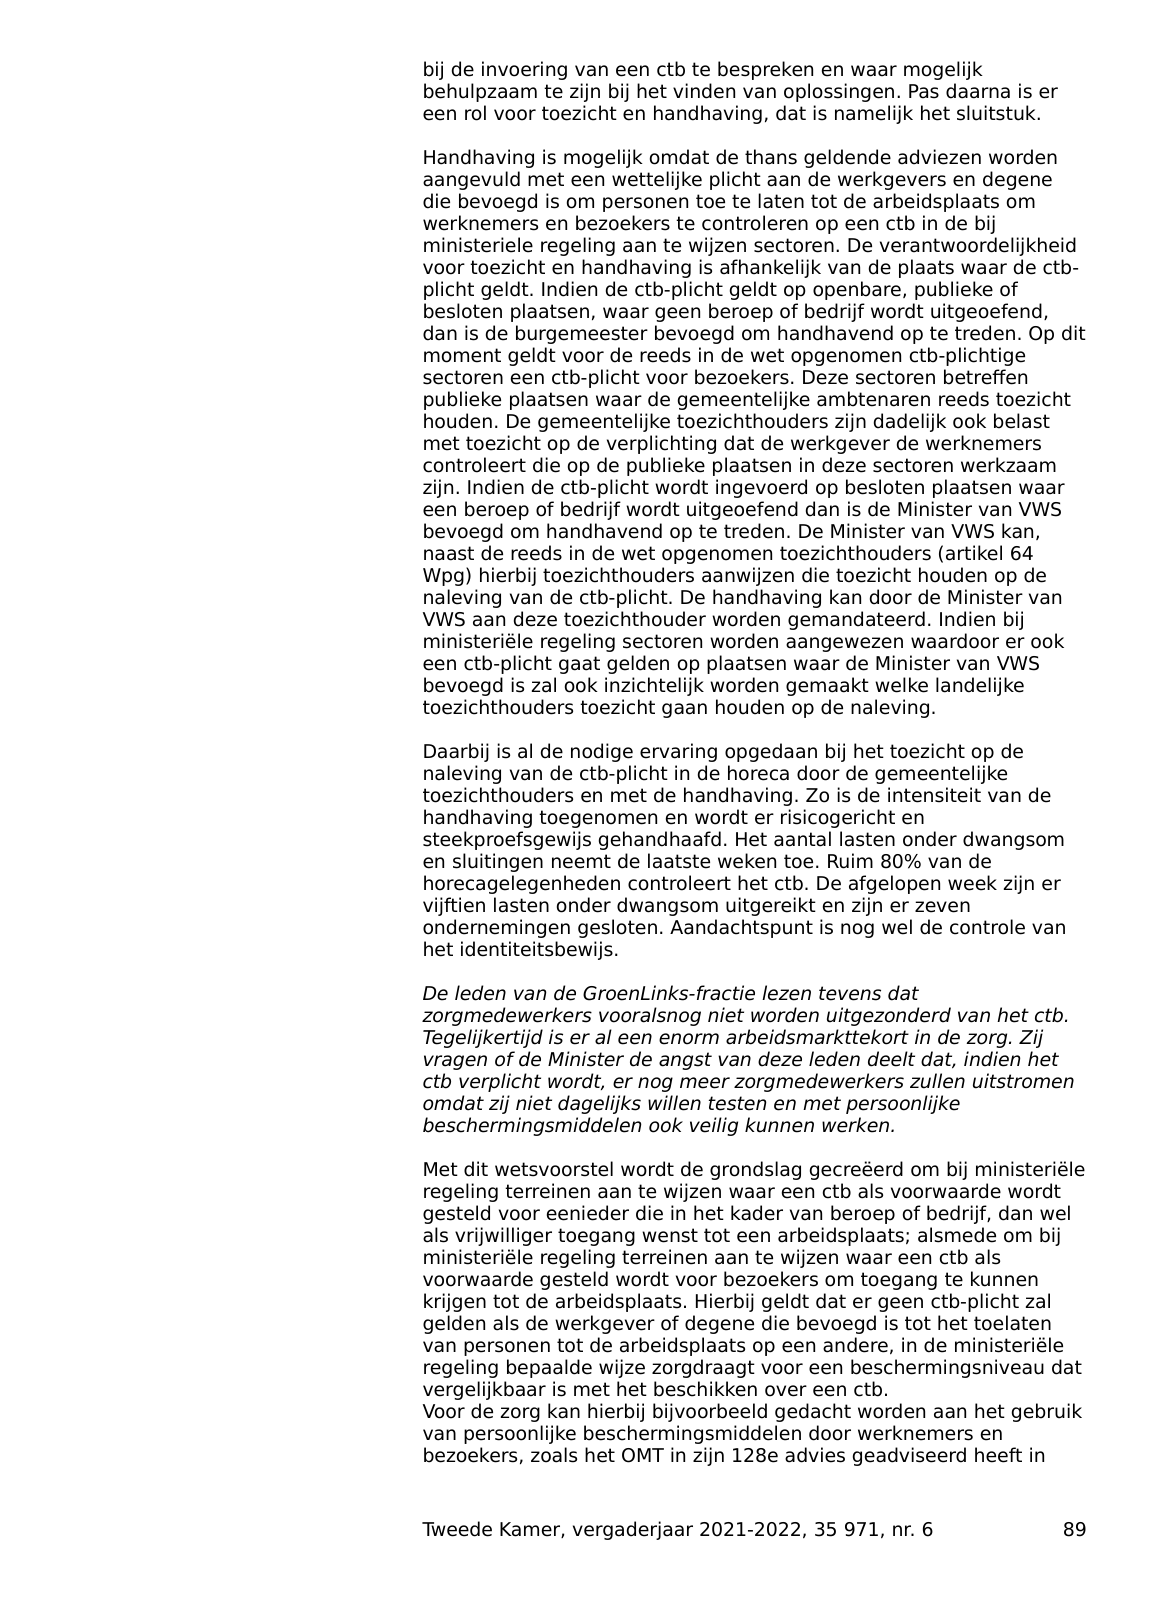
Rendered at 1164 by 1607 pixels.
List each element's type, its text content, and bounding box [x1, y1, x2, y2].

text Met dit wetsvoorstel wordt de grondslag gecreëerd om bij ministeriële regeling terreinen aan te wijzen waar een ctb als voorwaarde wordt gesteld voor eenieder die in het kader van beroep of bedrijf, dan wel als vrijwilliger toegang wenst tot een arbeidsplaats; alsmede om bij ministeriële regeling terreinen aan te wijzen waar een ctb als voorwaarde gesteld wordt voor bezoekers om toegang te kunnen krijgen tot de arbeidsplaats. Hierbij geldt dat er geen ctb-plicht zal gelden als de werkgever of degene die bevoegd is tot het toelaten van personen tot de arbeidsplaats op een andere, in de ministeriële regeling bepaalde wijze zorgdraagt voor een beschermingsniveau dat vergelijkbaar is met het beschikken over een ctb. [422, 1159, 1087, 1401]
text bij de invoering van een ctb te bespreken en waar mogelijk behulpzaam te zijn bij het vinden van oplossingen. Pas daarna is er een rol voor toezicht en handhaving, dat is namelijk het sluitstuk. [422, 59, 1087, 125]
text Daarbij is al de nodige ervaring opgedaan bij het toezicht op de naleving van de ctb-plicht in de horeca door de gemeentelijke toezichthouders en met de handhaving. Zo is de intensiteit van de handhaving toegenomen en wordt er risicogericht en steekproefsgewijs gehandhaafd. Het aantal lasten onder dwangsom en sluitingen neemt de laatste weken toe. Ruim 80% van de horecagelegenheden controleert het ctb. De afgelopen week zijn er vijftien lasten onder dwangsom uitgereikt en zijn er zeven ondernemingen gesloten. Aandachtspunt is nog wel de controle van het identiteitsbewijs. [422, 741, 1087, 961]
text De leden van de GroenLinks-fractie lezen tevens dat zorgmedewerkers vooralsnog niet worden uitgezonderd van het ctb. Tegelijkertijd is er al een enorm arbeidsmarkttekort in de zorg. Zij vragen of de Minister de angst van deze leden deelt dat, indien het ctb verplicht wordt, er nog meer zorgmedewerkers zullen uitstromen omdat zij niet dagelijks willen testen en met persoonlijke beschermingsmiddelen ook veilig kunnen werken. [422, 983, 1087, 1137]
text Voor de zorg kan hierbij bijvoorbeeld gedacht worden aan het gebruik van persoonlijke beschermingsmiddelen door werknemers en bezoekers, zoals het OMT in zijn 128e advies geadviseerd heeft in [422, 1401, 1087, 1467]
text Handhaving is mogelijk omdat de thans geldende adviezen worden aangevuld met een wettelijke plicht aan de werkgevers en degene die bevoegd is om personen toe te laten tot de arbeidsplaats om werknemers en bezoekers te controleren op een ctb in de bij ministeriele regeling aan te wijzen sectoren. De verantwoordelijkheid voor toezicht en handhaving is afhankelijk van de plaats waar de ctb-plicht geldt. Indien de ctb-plicht geldt op openbare, publieke of besloten plaatsen, waar geen beroep of bedrijf wordt uitgeoefend, dan is de burgemeester bevoegd om handhavend op te treden. Op dit moment geldt voor de reeds in de wet opgenomen ctb-plichtige sectoren een ctb-plicht voor bezoekers. Deze sectoren betreffen publieke plaatsen waar de gemeentelijke ambtenaren reeds toezicht houden. De gemeentelijke toezichthouders zijn dadelijk ook belast met toezicht op de verplichting dat de werkgever de werknemers controleert die op de publieke plaatsen in deze sectoren werkzaam zijn. Indien de ctb-plicht wordt ingevoerd op besloten plaatsen waar een beroep of bedrijf wordt uitgeoefend dan is de Minister van VWS bevoegd om handhavend op te treden. De Minister van VWS kan, naast de reeds in de wet opgenomen toezichthouders (artikel 64 Wpg) hierbij toezichthouders aanwijzen die toezicht houden op de naleving van de ctb-plicht. De handhaving kan door de Minister van VWS aan deze toezichthouder worden gemandateerd. Indien bij ministeriële regeling sectoren worden aangewezen waardoor er ook een ctb-plicht gaat gelden op plaatsen waar de Minister van VWS bevoegd is zal ook inzichtelijk worden gemaakt welke landelijke toezichthouders toezicht gaan houden op de naleving. [422, 147, 1087, 719]
